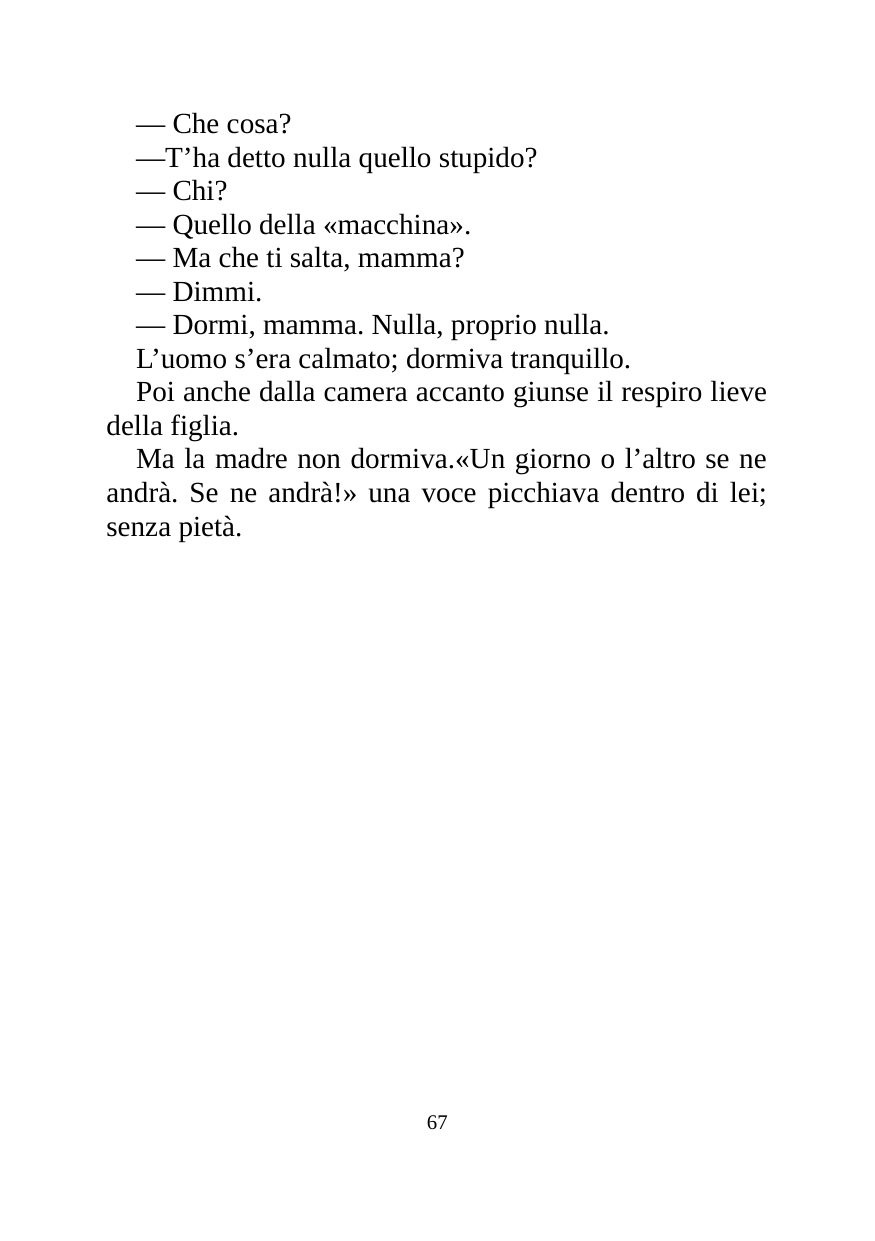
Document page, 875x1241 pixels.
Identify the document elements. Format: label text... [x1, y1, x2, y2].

text L’uomo s’era calmato; dormiva tranquillo. [106, 341, 768, 374]
text Ma la madre non dormiva.«Un giorno o l’altro se ne andrà. Se ne andrà!» una voce picchiava dentro di lei; senza pietà. [106, 442, 768, 542]
text — Quello della «macchina». [106, 207, 768, 240]
text — Che cosa? [106, 106, 768, 140]
text — Dimmi. [106, 274, 768, 307]
text — Chi? [106, 173, 768, 207]
text — Dormi, mamma. Nulla, proprio nulla. [106, 307, 768, 341]
text —T’ha detto nulla quello stupido? [106, 140, 768, 173]
text — Ma che ti salta, mamma? [106, 240, 768, 274]
text Poi anche dalla camera accanto giunse il respiro lieve della figlia. [106, 374, 768, 442]
